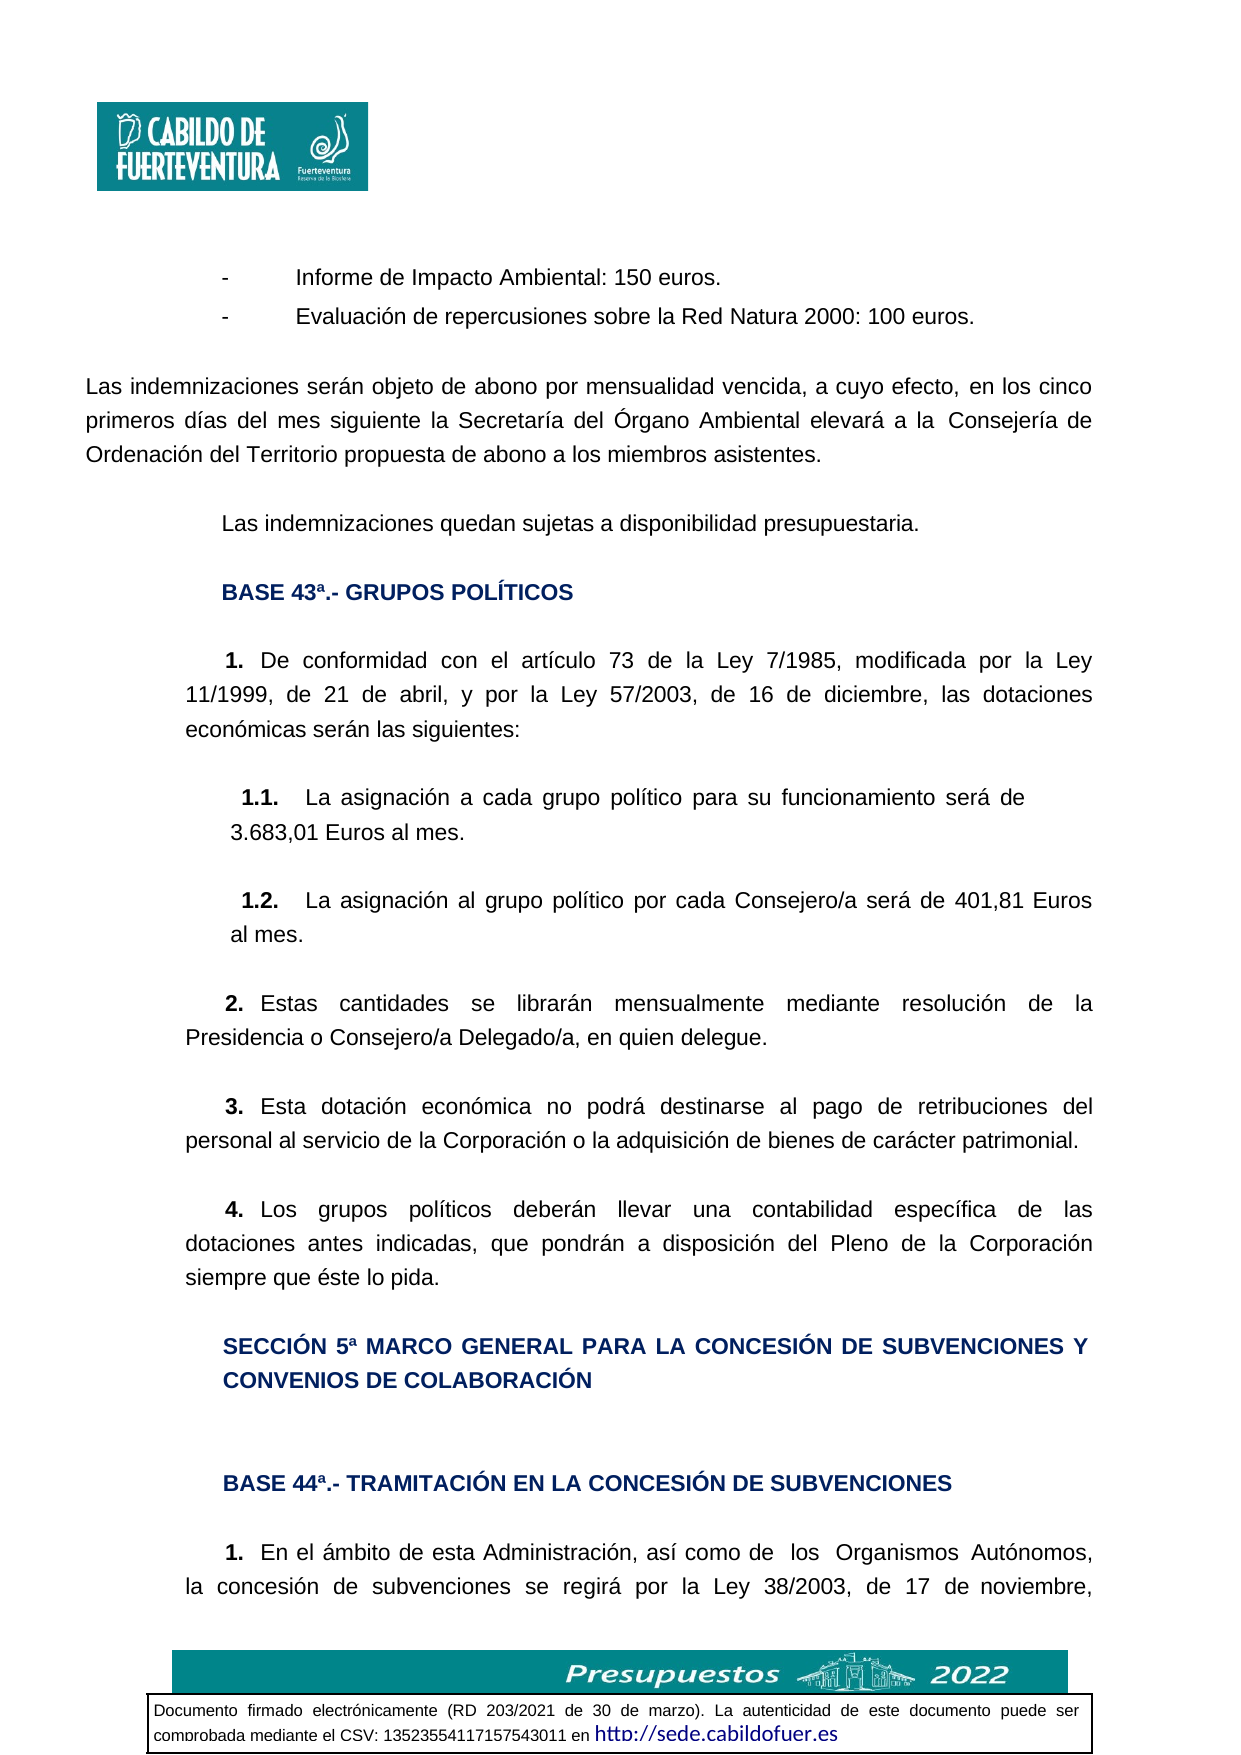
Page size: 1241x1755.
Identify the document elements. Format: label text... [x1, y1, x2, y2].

list Informe de Impacto Ambiental: 150 euros. [221, 260, 1107, 292]
list Los grupos políticos deberán llevar una contabilidad específica de las dotaciones antes indicadas, que pondrán a disposición del Pleno de la Corporación siempre que éste lo pida. [150, 1196, 1093, 1291]
text BASE 44ª.- TRAMITACIÓN EN LA CONCESIÓN DE SUBVENCIONES [223, 1470, 1107, 1497]
list Estas cantidades se librarán mensualmente mediante resolución de la Presidencia o Consejero/a Delegado/a, en quien delegue. [150, 990, 1093, 1051]
list De conformidad con el artículo 73 de la Ley 7/1985, modificada por la Ley 11/1999, de 21 de abril, y por la Ley 57/2003, de 16 de diciembre, las dotaciones económicas serán las siguientes: [150, 647, 1093, 742]
text Las indemnizaciones serán objeto de abono por mensualidad vencida, a cuyo efecto, en los cinco primeros días del mes siguiente la Secretaría del Órgano Ambiental elevará a la Consejería de Ordenación del Territorio propuesta de abono a los miembros asistentes. [85, 373, 1093, 468]
text Las indemnizaciones quedan sujetas a disponibilidad presupuestaria. [221, 510, 1107, 536]
list Esta dotación económica no podrá destinarse al pago de retribuciones del personal al servicio de la Corporación o la adquisición de bienes de carácter patrimonial. [150, 1093, 1093, 1153]
list La asignación a cada grupo político para su funcionamiento será de 3.683,01 Euros al mes. [166, 784, 1093, 845]
list En el ámbito de esta Administración, así como de los Organismos Autónomos, la concesión de subvenciones se regirá por la Ley 38/2003, de 17 de noviembre, [150, 1539, 1093, 1599]
list La asignación al grupo político por cada Consejero/a será de 401,81 Euros al mes. [166, 887, 1093, 948]
subtitle SECCIÓN 5ª MARCO GENERAL PARA LA CONCESIÓN DE SUBVENCIONES Y CONVENIOS DE COLABORACIÓN [223, 1333, 1093, 1394]
list Evaluación de repercusiones sobre la Red Natura 2000: 100 euros. [221, 299, 1107, 331]
subtitle BASE 43ª.- GRUPOS POLÍTICOS [221, 578, 1107, 605]
